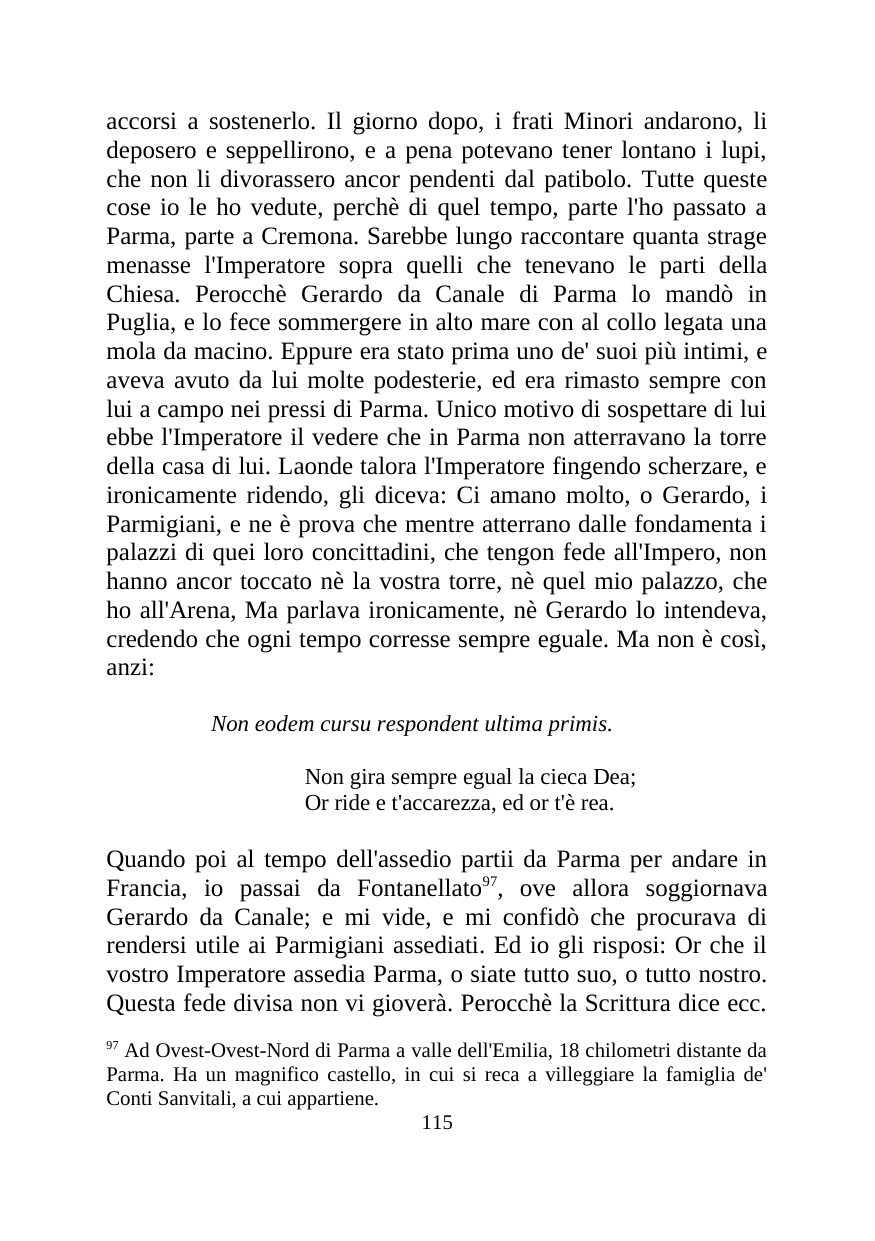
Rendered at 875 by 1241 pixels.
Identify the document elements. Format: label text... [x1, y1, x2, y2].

text Non gira sempre egual la cieca Dea; [275, 763, 768, 789]
text Or ride e t'accarezza, ed or t'è rea. [275, 789, 768, 815]
text Ad Ovest-Ovest-Nord di Parma a valle dell'Emilia, 18 chilometri distante da Parma. Ha un magnifico castello, in cui si reca a villeggiare la famiglia de' Conti Sanvitali, a cui appartiene. [106, 1038, 768, 1110]
text Non eodem cursu respondent ultima primis. [181, 710, 768, 736]
text accorsi a sostenerlo. Il giorno dopo, i frati Minori andarono, li deposero e seppellirono, e a pena potevano tener lontano i lupi, che non li divorassero ancor pendenti dal patibolo. Tutte queste cose io le ho vedute, perchè di quel tempo, parte l'ho passato a Parma, parte a Cremona. Sarebbe lungo raccontare quanta strage menasse l'Imperatore sopra quelli che tenevano le parti della Chiesa. Perocchè Gerardo da Canale di Parma lo mandò in Puglia, e lo fece sommergere in alto mare con al collo legata una mola da macino. Eppure era stato prima uno de' suoi più intimi, e aveva avuto da lui molte podesterie, ed era rimasto sempre con lui a campo nei pressi di Parma. Unico motivo di sospettare di lui ebbe l'Imperatore il vedere che in Parma non atterravano la torre della casa di lui. Laonde talora l'Imperatore fingendo scherzare, e ironicamente ridendo, gli diceva: Ci amano molto, o Gerardo, i Parmigiani, e ne è prova che mentre atterrano dalle fondamenta i palazzi di quei loro concittadini, che tengon fede all'Impero, non hanno ancor toccato nè la vostra torre, nè quel mio palazzo, che ho all'Arena, Ma parlava ironicamente, nè Gerardo lo intendeva, credendo che ogni tempo corresse sempre eguale. Ma non è così, anzi: [106, 106, 768, 681]
text Quando poi al tempo dell'assedio partii da Parma per andare in Francia, io passai da Fontanellato, ove allora soggiornava Gerardo da Canale; e mi vide, e mi confidò che procurava di rendersi utile ai Parmigiani assediati. Ed io gli risposi: Or che il vostro Imperatore assedia Parma, o siate tutto suo, o tutto nostro. Questa fede divisa non vi gioverà. Perocchè la Scrittura dice ecc. [106, 844, 768, 1017]
